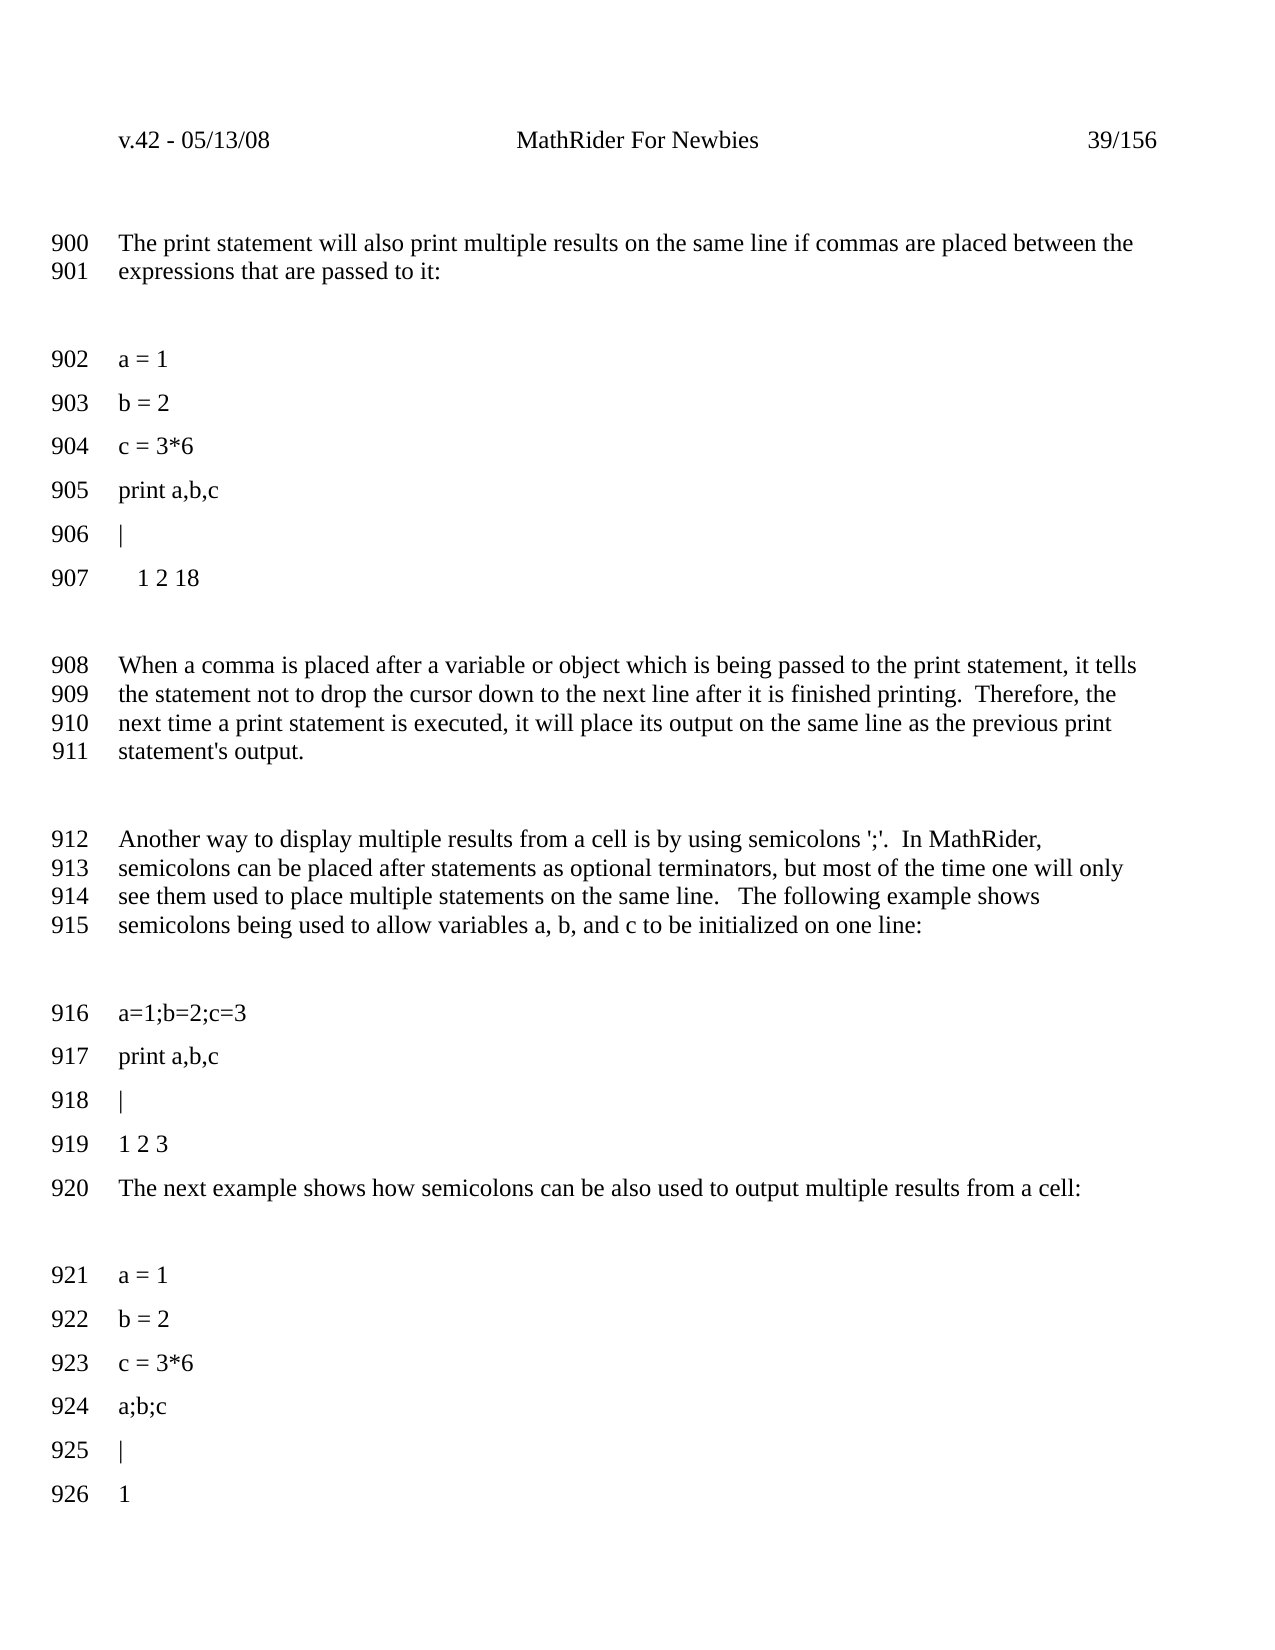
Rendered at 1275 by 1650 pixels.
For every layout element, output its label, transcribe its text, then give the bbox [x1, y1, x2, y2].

text When a comma is placed after a variable or object which is being passed to the print statement, it tells the statement not to drop the cursor down to the next line after it is finished printing. Therefore, the next time a print statement is executed, it will place its output on the same line as the previous print statement's output. [118, 650, 1157, 765]
text c = 3*6 [118, 431, 1157, 460]
text The next example shows how semicolons can be also used to output multiple results from a cell: [118, 1173, 1157, 1201]
text 1 [118, 1479, 1157, 1508]
text 1 2 3 [118, 1129, 1157, 1158]
text | [118, 1085, 1157, 1114]
text c = 3*6 [118, 1348, 1157, 1376]
text b = 2 [118, 388, 1157, 416]
text b = 2 [118, 1304, 1157, 1333]
text | [118, 1435, 1157, 1464]
text | [118, 519, 1157, 548]
text Another way to display multiple results from a cell is by using semicolons ';'. In MathRider, semicolons can be placed after statements as optional terminators, but most of the time one will only see them used to place multiple statements on the same line. The following example shows semicolons being used to allow variables a, b, and c to be initialized on one line: [118, 824, 1157, 939]
text The print statement will also print multiple results on the same line if commas are placed between the expressions that are passed to it: [118, 228, 1157, 285]
text a = 1 [118, 344, 1157, 373]
text a = 1 [118, 1260, 1157, 1289]
text a;b;c [118, 1391, 1157, 1420]
text print a,b,c [118, 1041, 1157, 1070]
text print a,b,c [118, 475, 1157, 504]
text a=1;b=2;c=3 [118, 998, 1157, 1026]
text 1 2 18 [118, 563, 1157, 591]
